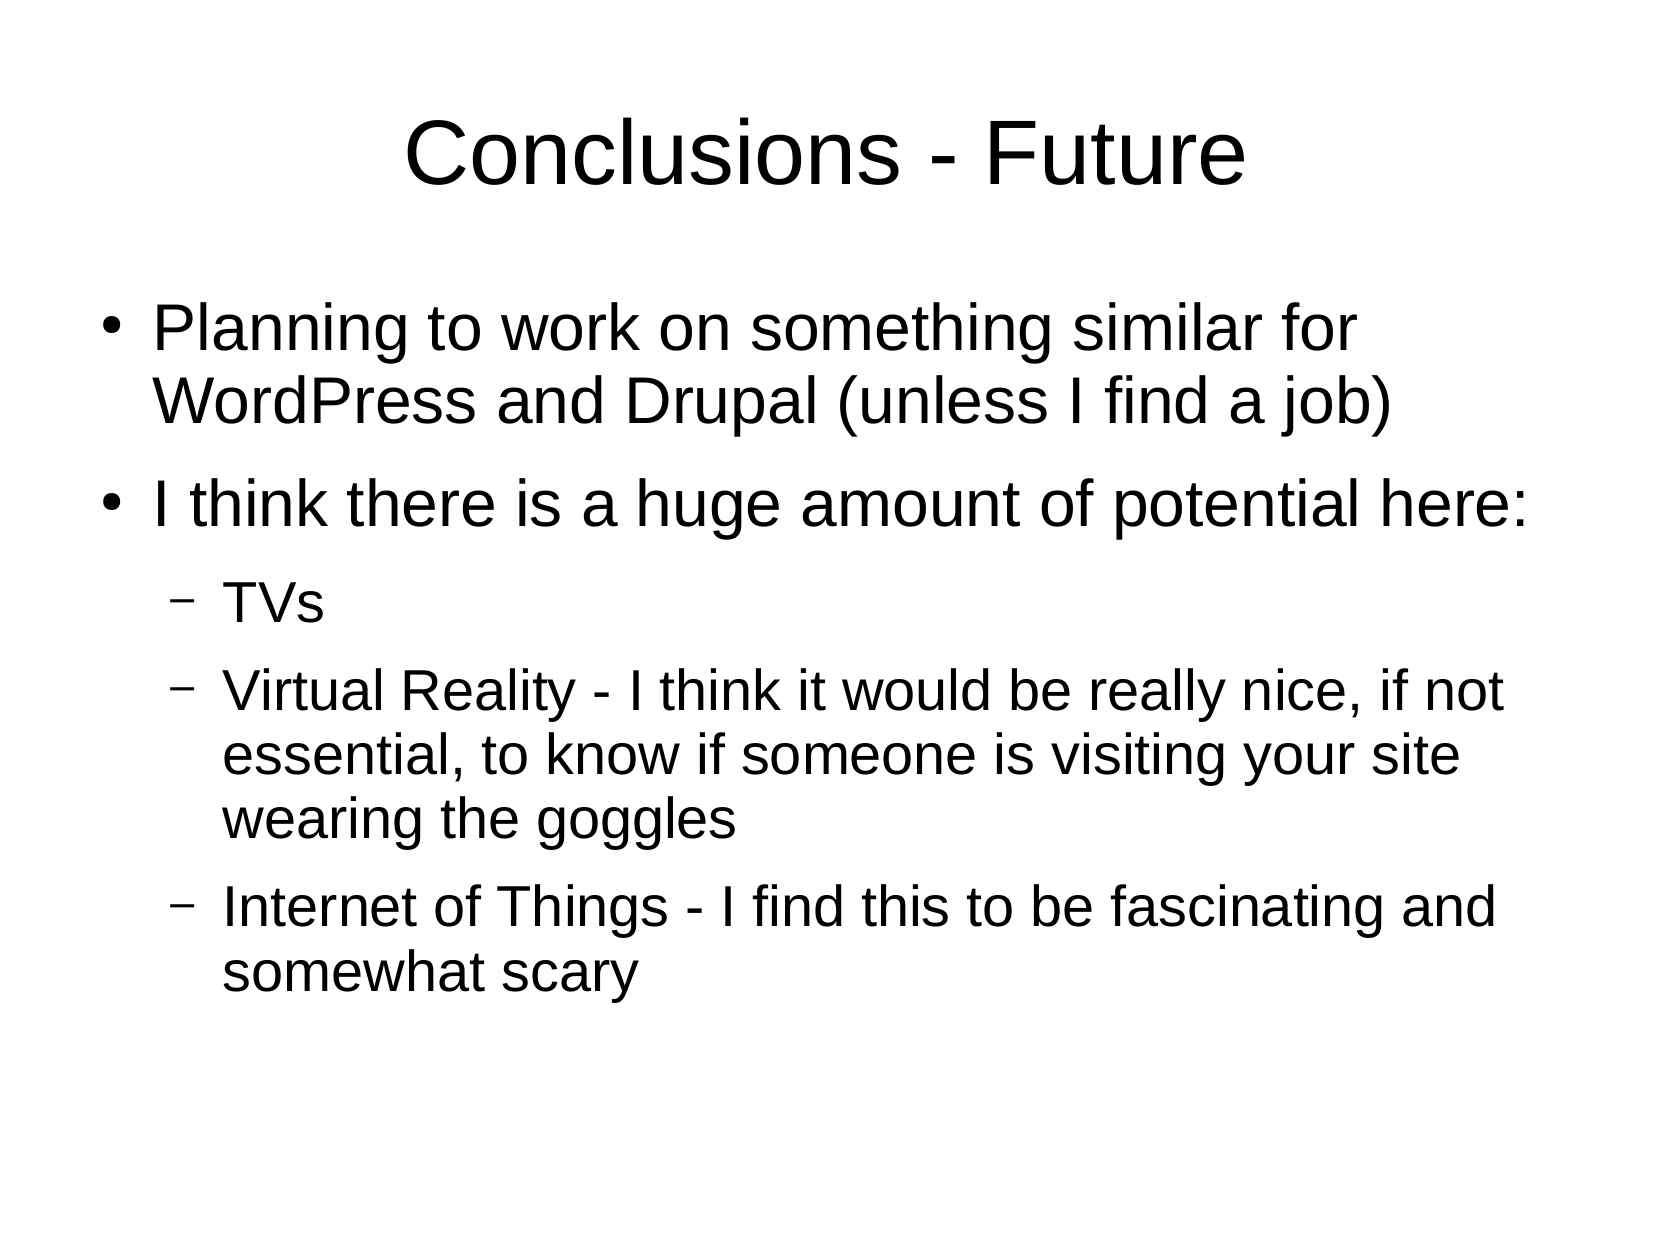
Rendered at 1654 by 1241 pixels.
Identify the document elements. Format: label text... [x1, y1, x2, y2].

title Conclusions - Future [82, 49, 1571, 257]
list Planning to work on something similar for WordPress and Drupal (unless I find a job) I think there is a huge amount of potential here: TVs Virtual Reality - I think it would be really nice, if not essential, to know if someone is visiting your site wearing the goggles Internet of Things - I find this to be fascinating and somewhat scary [82, 290, 1571, 1010]
